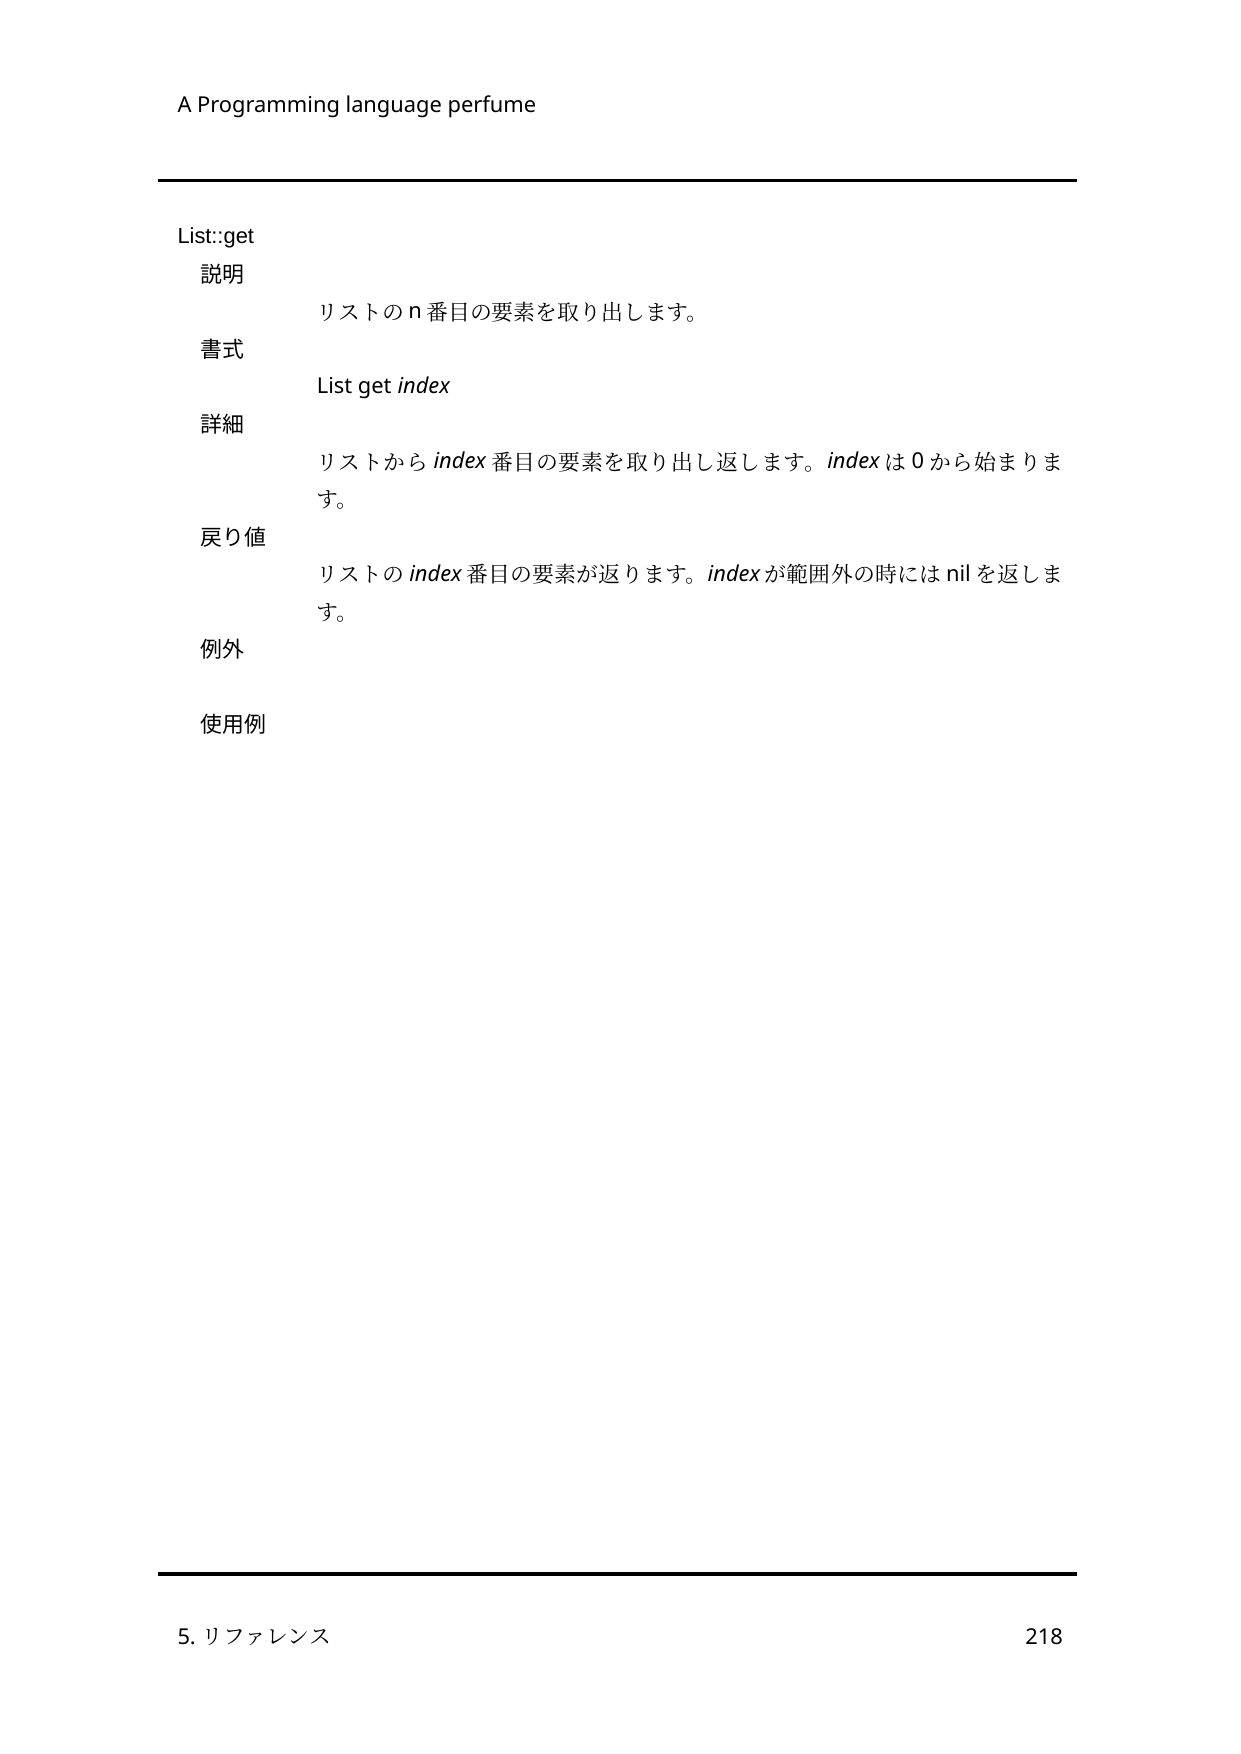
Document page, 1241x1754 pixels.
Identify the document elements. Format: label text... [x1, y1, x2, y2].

subtitle List::get [177, 217, 1063, 254]
table_cell リストからindex番目の要素を取り出し返します。indexは0から始まります。 [317, 404, 1063, 517]
table_header 説明 [200, 254, 317, 329]
table_cell 例外 [200, 629, 317, 704]
table_cell 使用例 [200, 704, 317, 779]
table_header リストのn番目の要素を取り出します。 [317, 254, 1063, 329]
table_cell 詳細 [200, 404, 317, 517]
table_cell 書式 [200, 329, 317, 404]
table_cell List get index [317, 329, 1063, 404]
table_cell リストのindex番目の要素が返ります。indexが範囲外の時にはnilを返します。 [317, 517, 1063, 629]
table_cell [317, 704, 1063, 779]
table_cell [317, 629, 1063, 704]
table_cell 戻り値 [200, 517, 317, 629]
